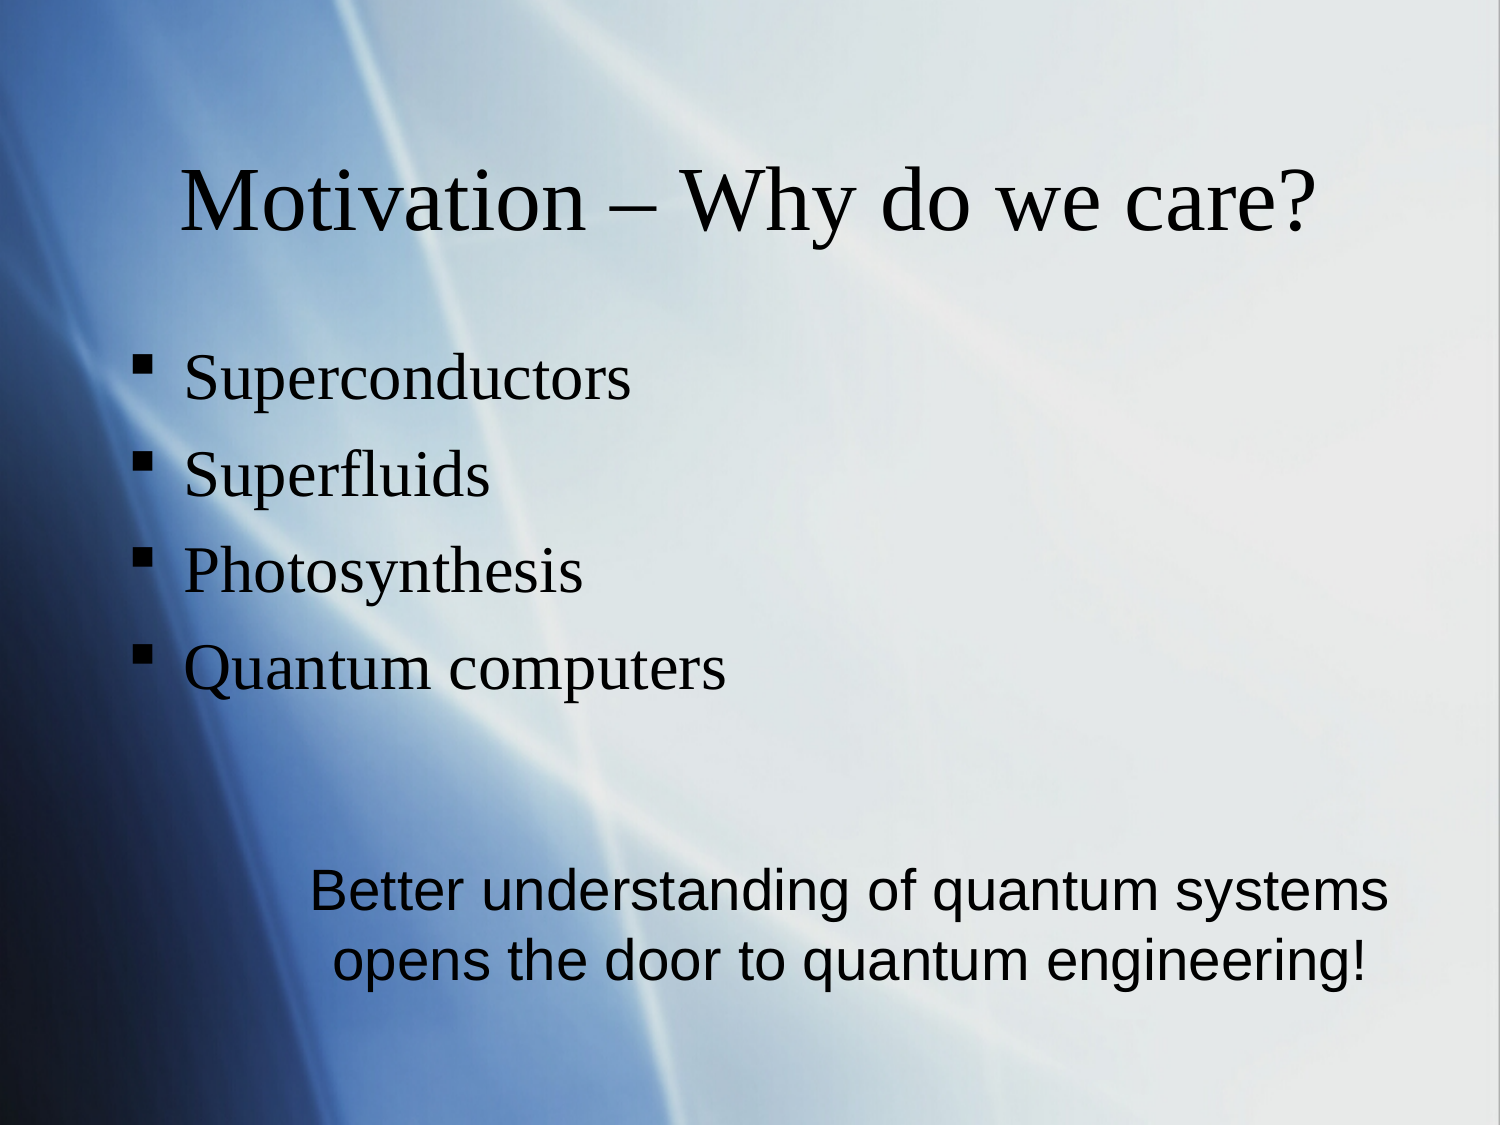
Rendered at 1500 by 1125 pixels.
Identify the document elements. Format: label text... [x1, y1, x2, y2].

title Motivation – Why do we care? [112, 99, 1388, 288]
list Superconductors Superfluids Photosynthesis Quantum computers [112, 324, 1388, 1001]
picture [0, 0, 1500, 1125]
text_box Better understanding of quantum systems opens the door to quantum engineering! [239, 845, 1463, 1000]
